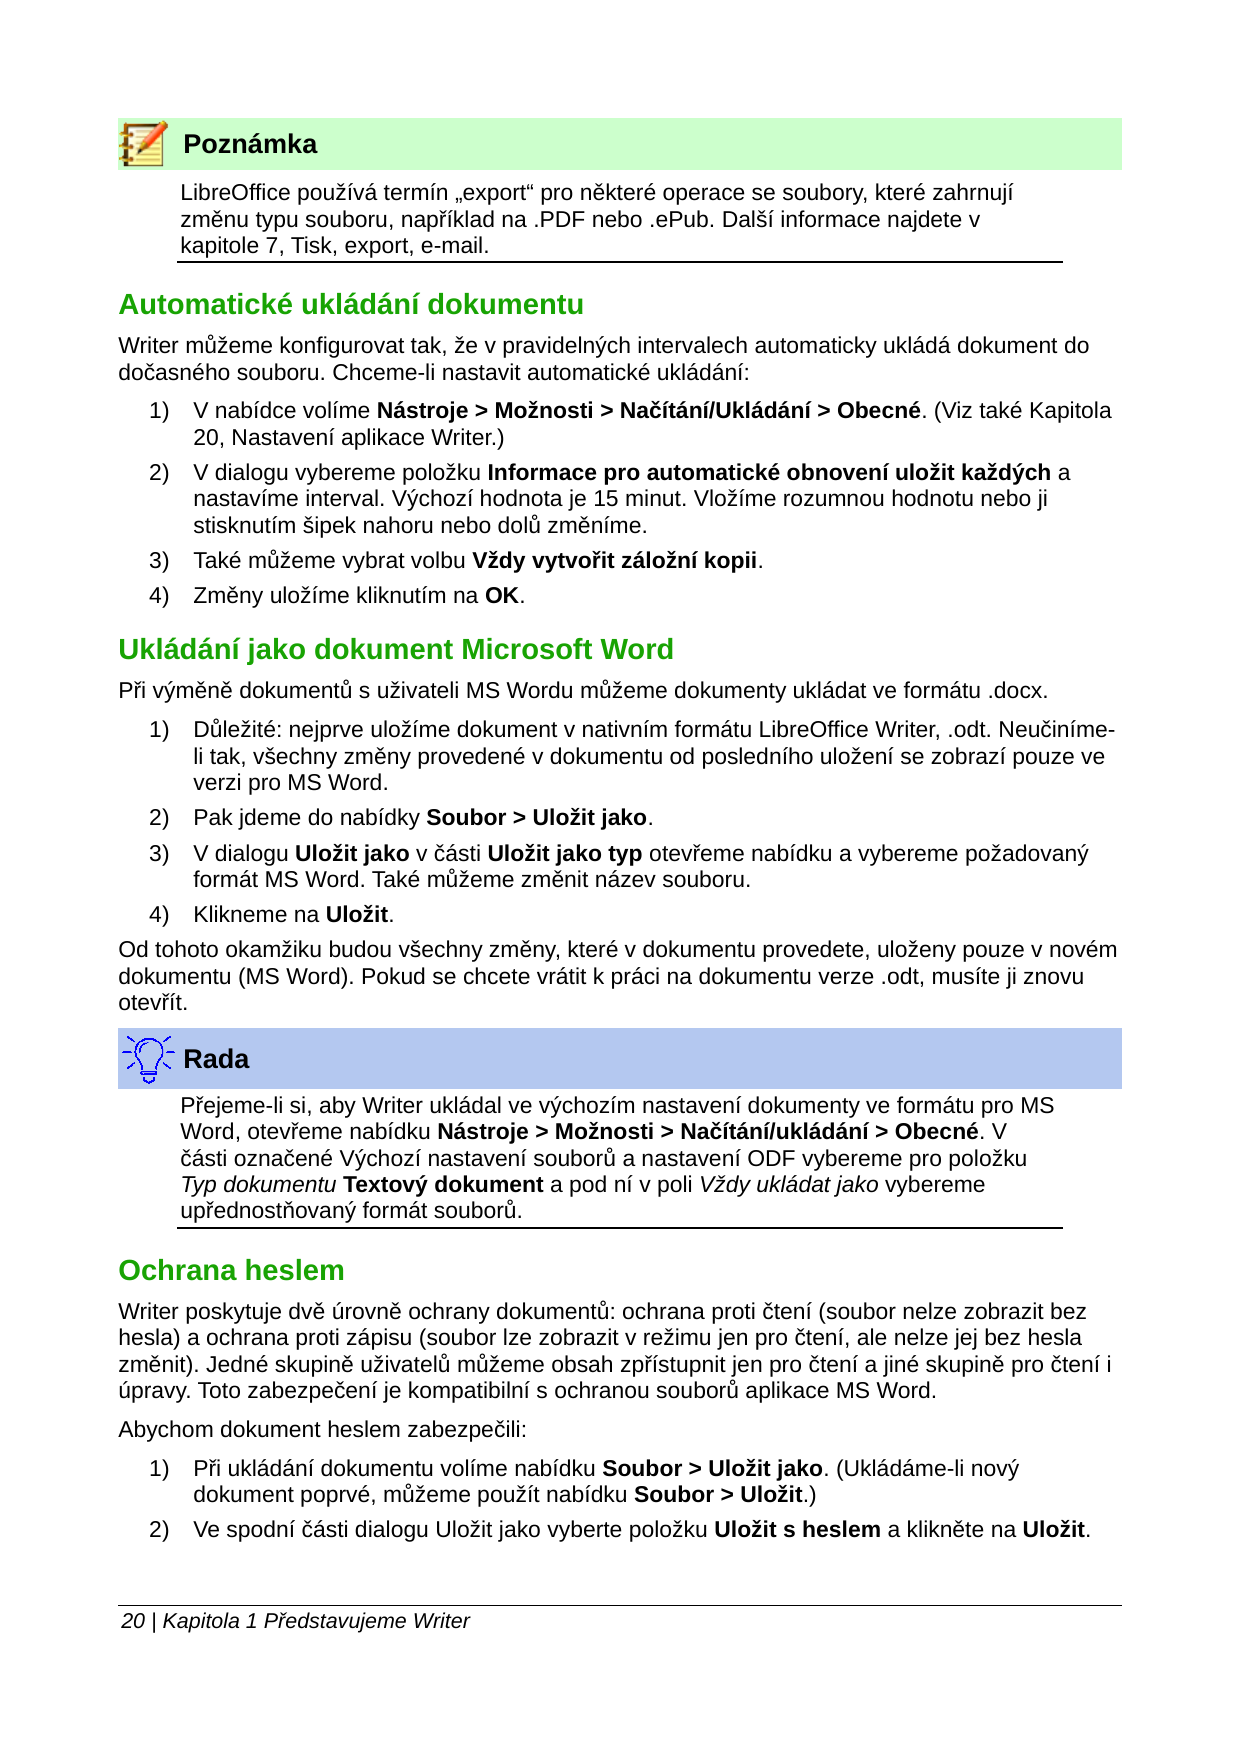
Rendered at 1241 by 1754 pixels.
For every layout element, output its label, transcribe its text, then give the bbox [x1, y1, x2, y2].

text LibreOffice používá termín „export“ pro některé operace se soubory, které zahrnují změnu typu souboru, například na .PDF nebo .ePub. Další informace najdete v kapitole 7, Tisk, export, e-mail. [177, 176, 1063, 261]
text Writer poskytuje dvě úrovně ochrany dokumentů: ochrana proti čtení (soubor nelze zobrazit bez hesla) a ochrana proti zápisu (soubor lze zobrazit v režimu jen pro čtení, ale nelze jej bez hesla změnit). Jedné skupině uživatelů můžeme obsah zpřístupnit jen pro čtení a jiné skupině pro čtení i úpravy. Toto zabezpečení je kompatibilní s ochranou souborů aplikace MS Word. [118, 1298, 1122, 1403]
list Změny uložíme kliknutím na OK. [169, 582, 1122, 608]
picture [119, 1028, 179, 1088]
text Od tohoto okamžiku budou všechny změny, které v dokumentu provedete, uloženy pouze v novém dokumentu (MS Word). Pokud se chcete vrátit k práci na dokumentu verze .odt, musíte ji znovu otevřít. [118, 936, 1122, 1015]
list Při ukládání dokumentu volíme nabídku Soubor > Uložit jako. (Ukládáme-li nový dokument poprvé, můžeme použít nabídku Soubor > Uložit.) [169, 1454, 1122, 1507]
subtitle Ochrana heslem [118, 1252, 1122, 1286]
subtitle Automatické ukládání dokumentu [118, 287, 1122, 321]
list Důležité: nejprve uložíme dokument v nativním formátu LibreOffice Writer, .odt. Neučiníme-li tak, všechny změny provedené v dokumentu od posledního uložení se zobrazí pouze ve verzi pro MS Word. [169, 716, 1122, 795]
list Pak jdeme do nabídky Soubor > Uložit jako. [169, 804, 1122, 831]
subtitle Poznámka [118, 118, 1122, 170]
subtitle Ukládání jako dokument Microsoft Word [118, 632, 1122, 666]
list V dialogu vybereme položku Informace pro automatické obnovení uložit každých a nastavíme interval. Výchozí hodnota je 15 minut. Vložíme rozumnou hodnotu nebo ji stisknutím šipek nahoru nebo dolů změníme. [169, 459, 1122, 538]
list Klikneme na Uložit. [169, 901, 1122, 927]
text Abychom dokument heslem zabezpečili: [118, 1416, 1122, 1442]
subtitle Rada [118, 1028, 1122, 1089]
list V nabídce volíme Nástroje > Možnosti > Načítání/Ukládání > Obecné. (Viz také Kapitola 20, Nastavení aplikace Writer.) [169, 397, 1122, 450]
list Writer můžeme konfigurovat tak, že v pravidelných intervalech automaticky ukládá dokument do dočasného souboru. Chceme-li nastavit automatické ukládání: [118, 332, 1122, 385]
text Přejeme-li si, aby Writer ukládal ve výchozím nastavení dokumenty ve formátu pro MS Word, otevřeme nabídku Nástroje > Možnosti > Načítání/ukládání > Obecné. V části označené Výchozí nastavení souborů a nastavení ODF vybereme pro položku Typ dokumentu Textový dokument a pod ní v poli Vždy ukládat jako vybereme upřednostňovaný formát souborů. [177, 1089, 1063, 1227]
picture [119, 119, 170, 170]
list Při výměně dokumentů s uživateli MS Wordu můžeme dokumenty ukládat ve formátu .docx. [118, 677, 1122, 704]
list Také můžeme vybrat volbu Vždy vytvořit záložní kopii. [169, 547, 1122, 573]
list Ve spodní části dialogu Uložit jako vyberte položku Uložit s heslem a klikněte na Uložit. [169, 1516, 1122, 1542]
list V dialogu Uložit jako v části Uložit jako typ otevřeme nabídku a vybereme požadovaný formát MS Word. Také můžeme změnit název souboru. [169, 839, 1122, 892]
